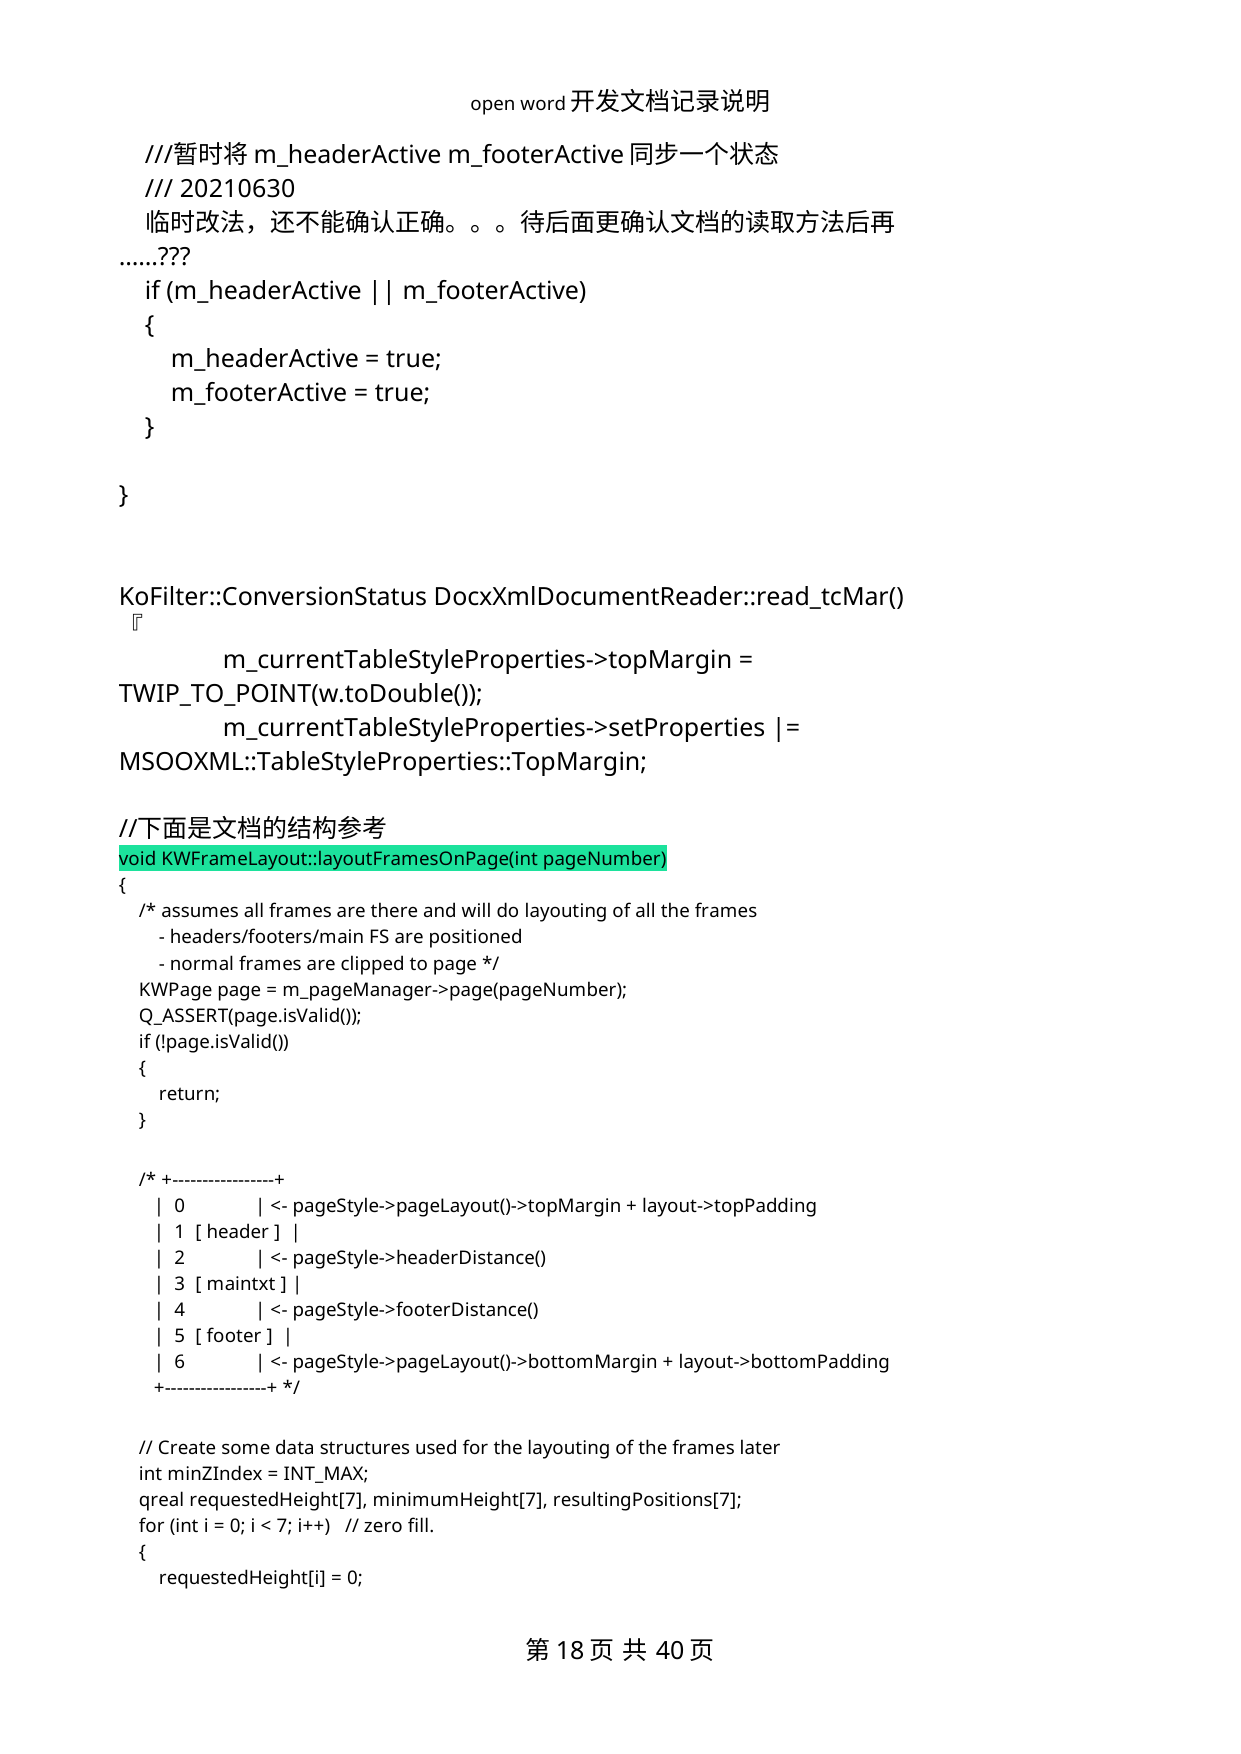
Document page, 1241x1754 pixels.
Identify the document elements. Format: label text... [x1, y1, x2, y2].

text 『 [119, 613, 1121, 642]
text | 2 | <- pageStyle->headerDistance() [119, 1244, 1121, 1270]
text ......??? [119, 239, 1121, 273]
text | 0 | <- pageStyle->pageLayout()->topMargin + layout->topPadding [119, 1192, 1121, 1218]
text //下面是文档的结构参考 [119, 811, 1121, 845]
text } [119, 477, 1121, 511]
text - normal frames are clipped to page */ [119, 949, 1121, 976]
text m_currentTableStyleProperties->setProperties |= MSOOXML::TableStyleProperties::TopMargin; [119, 709, 1121, 777]
text { [119, 307, 1121, 341]
text | 3 [ maintxt ] | [119, 1270, 1121, 1296]
text 临时改法，还不能确认正确。。。待后面更确认文档的读取方法后再 [119, 205, 1121, 239]
text m_headerActive = true; [119, 341, 1121, 375]
text /* assumes all frames are there and will do layouting of all the frames [119, 897, 1121, 923]
text m_footerActive = true; [119, 375, 1121, 409]
text if (!page.isValid()) [119, 1028, 1121, 1054]
text { [119, 1054, 1121, 1080]
text | 1 [ header ] | [119, 1218, 1121, 1244]
text | 4 | <- pageStyle->footerDistance() [119, 1296, 1121, 1322]
text requestedHeight[i] = 0; [119, 1564, 1121, 1590]
text } [119, 1106, 1121, 1132]
text +-----------------+ */ [119, 1374, 1121, 1400]
text { [119, 1538, 1121, 1564]
text /* +-----------------+ [119, 1166, 1121, 1192]
text } [119, 409, 1121, 443]
text | 5 [ footer ] | [119, 1322, 1121, 1348]
text m_currentTableStyleProperties->topMargin = TWIP_TO_POINT(w.toDouble()); [119, 642, 1121, 709]
text return; [119, 1080, 1121, 1106]
text /// 20210630 [119, 171, 1121, 205]
text qreal requestedHeight[7], minimumHeight[7], resultingPositions[7]; [119, 1486, 1121, 1512]
text ///暂时将m_headerActive m_footerActive同步一个状态 [119, 137, 1121, 171]
text KWPage page = m_pageManager->page(pageNumber); [119, 976, 1121, 1002]
text // Create some data structures used for the layouting of the frames later [119, 1434, 1121, 1460]
text void KWFrameLayout::layoutFramesOnPage(int pageNumber) [119, 845, 1121, 871]
text int minZIndex = INT_MAX; [119, 1460, 1121, 1486]
text - headers/footers/main FS are positioned [119, 923, 1121, 949]
text | 6 | <- pageStyle->pageLayout()->bottomMargin + layout->bottomPadding [119, 1348, 1121, 1374]
text Q_ASSERT(page.isValid()); [119, 1002, 1121, 1028]
text { [119, 871, 1121, 897]
text for (int i = 0; i < 7; i++) // zero fill. [119, 1512, 1121, 1538]
text if (m_headerActive || m_footerActive) [119, 273, 1121, 307]
text KoFilter::ConversionStatus DocxXmlDocumentReader::read_tcMar() [119, 579, 1121, 613]
